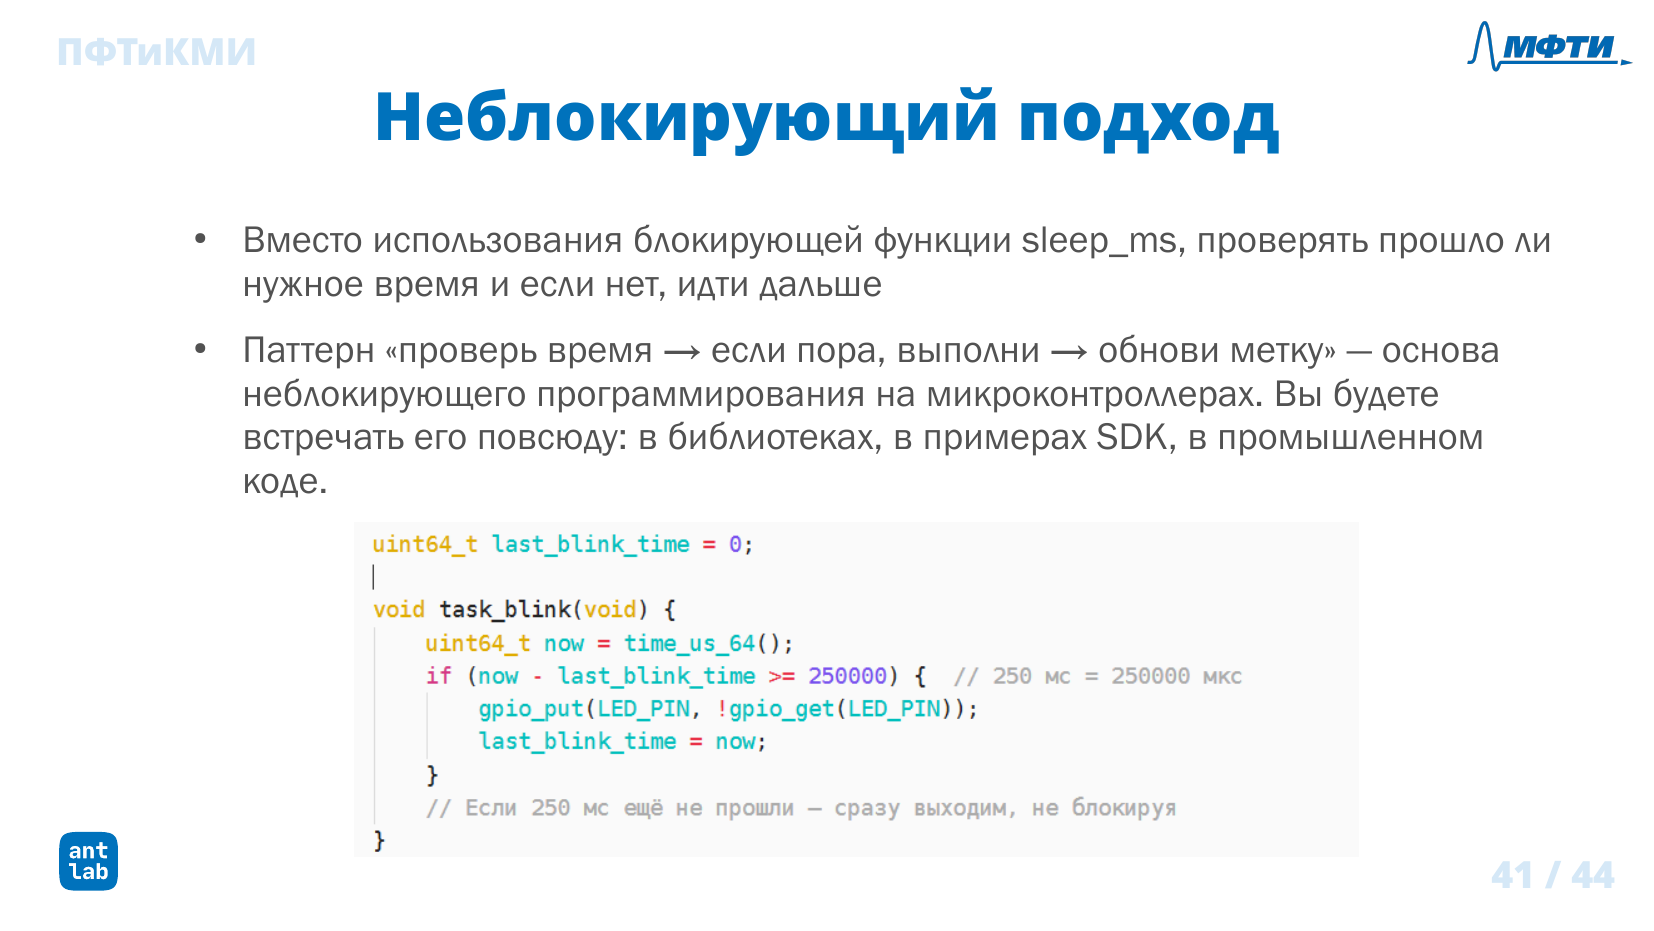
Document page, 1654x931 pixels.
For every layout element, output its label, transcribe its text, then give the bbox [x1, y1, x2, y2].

picture [354, 522, 1359, 857]
title Неблокирующий подход [82, 20, 1571, 209]
list Вместо использования блокирующей функции sleep_ms, проверять прошло ли нужное время и если нет, идти дальше Паттерн «проверь время → если пора, выполни → обнови метку» — основа неблокирующего программирования на микроконтроллерах. Вы будете встречать его повсюду: в библиотеках, в примерах SDK, в промышленном коде. [177, 217, 1571, 502]
picture [1446, 0, 1654, 93]
